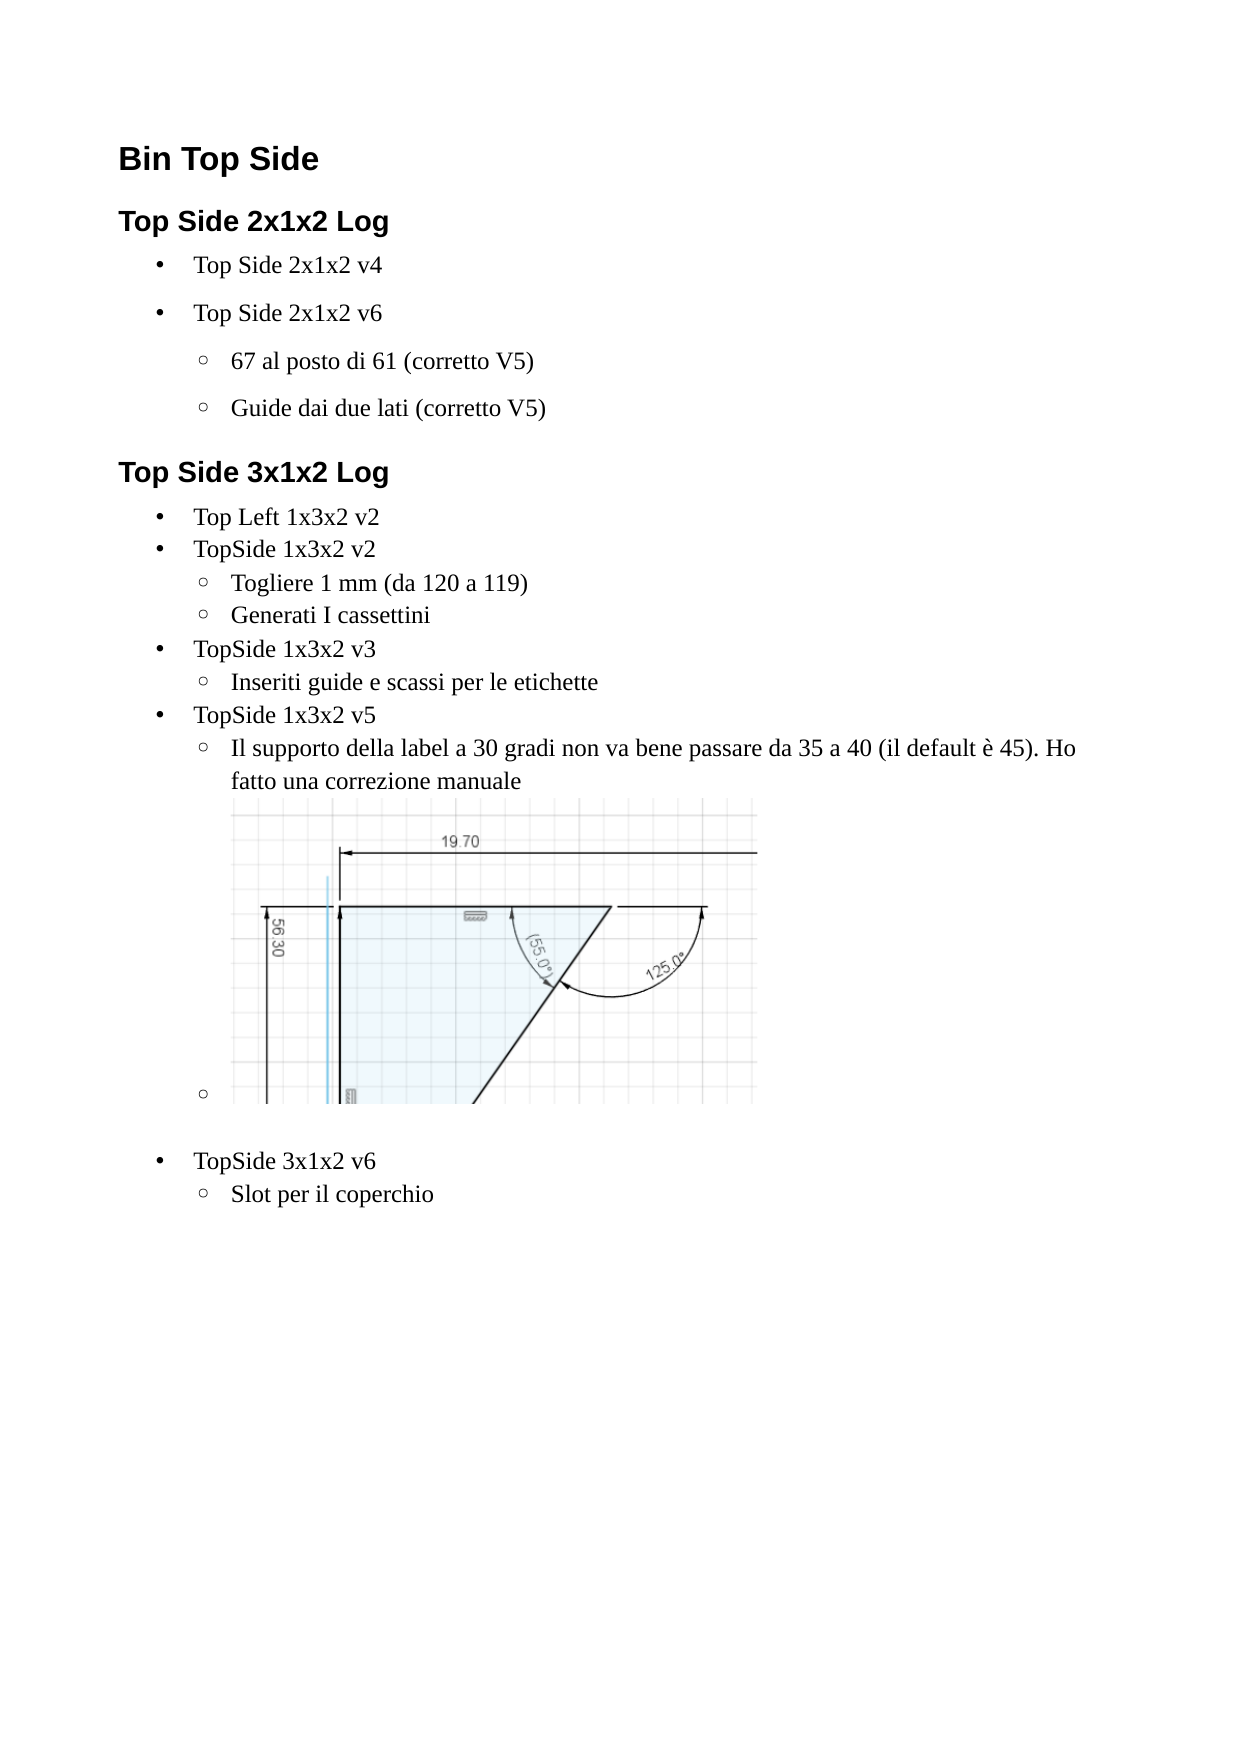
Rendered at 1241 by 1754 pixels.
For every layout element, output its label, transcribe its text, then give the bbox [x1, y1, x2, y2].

list Top Left 1x3x2 v2 [156, 502, 1122, 530]
list Top Side 2x1x2 v6 [156, 298, 1122, 327]
list TopSide 1x3x2 v2 [156, 534, 1122, 563]
list Guide dai due lati (corretto V5) [193, 393, 1122, 422]
list Slot per il coperchio [193, 1179, 1122, 1207]
subtitle Bin Top Side [118, 139, 1122, 177]
list Togliere 1 mm (da 120 a 119) [193, 568, 1122, 596]
list TopSide 3x1x2 v6 [156, 1146, 1122, 1174]
list 67 al posto di 61 (corretto V5) [193, 346, 1122, 374]
list TopSide 1x3x2 v3 [156, 634, 1122, 662]
subtitle Top Side 3x1x2 Log [118, 456, 1122, 489]
list Inseriti guide e scassi per le etichette [193, 667, 1122, 695]
picture [230, 798, 758, 1104]
list TopSide 1x3x2 v5 [156, 700, 1122, 728]
list Top Side 2x1x2 v4 [156, 251, 1122, 279]
list Generati I cassettini [193, 601, 1122, 629]
subtitle Top Side 2x1x2 Log [118, 204, 1122, 238]
list Il supporto della label a 30 gradi non va bene passare da 35 a 40 (il default è 45). Ho fatto una correzione manuale [193, 733, 1122, 794]
